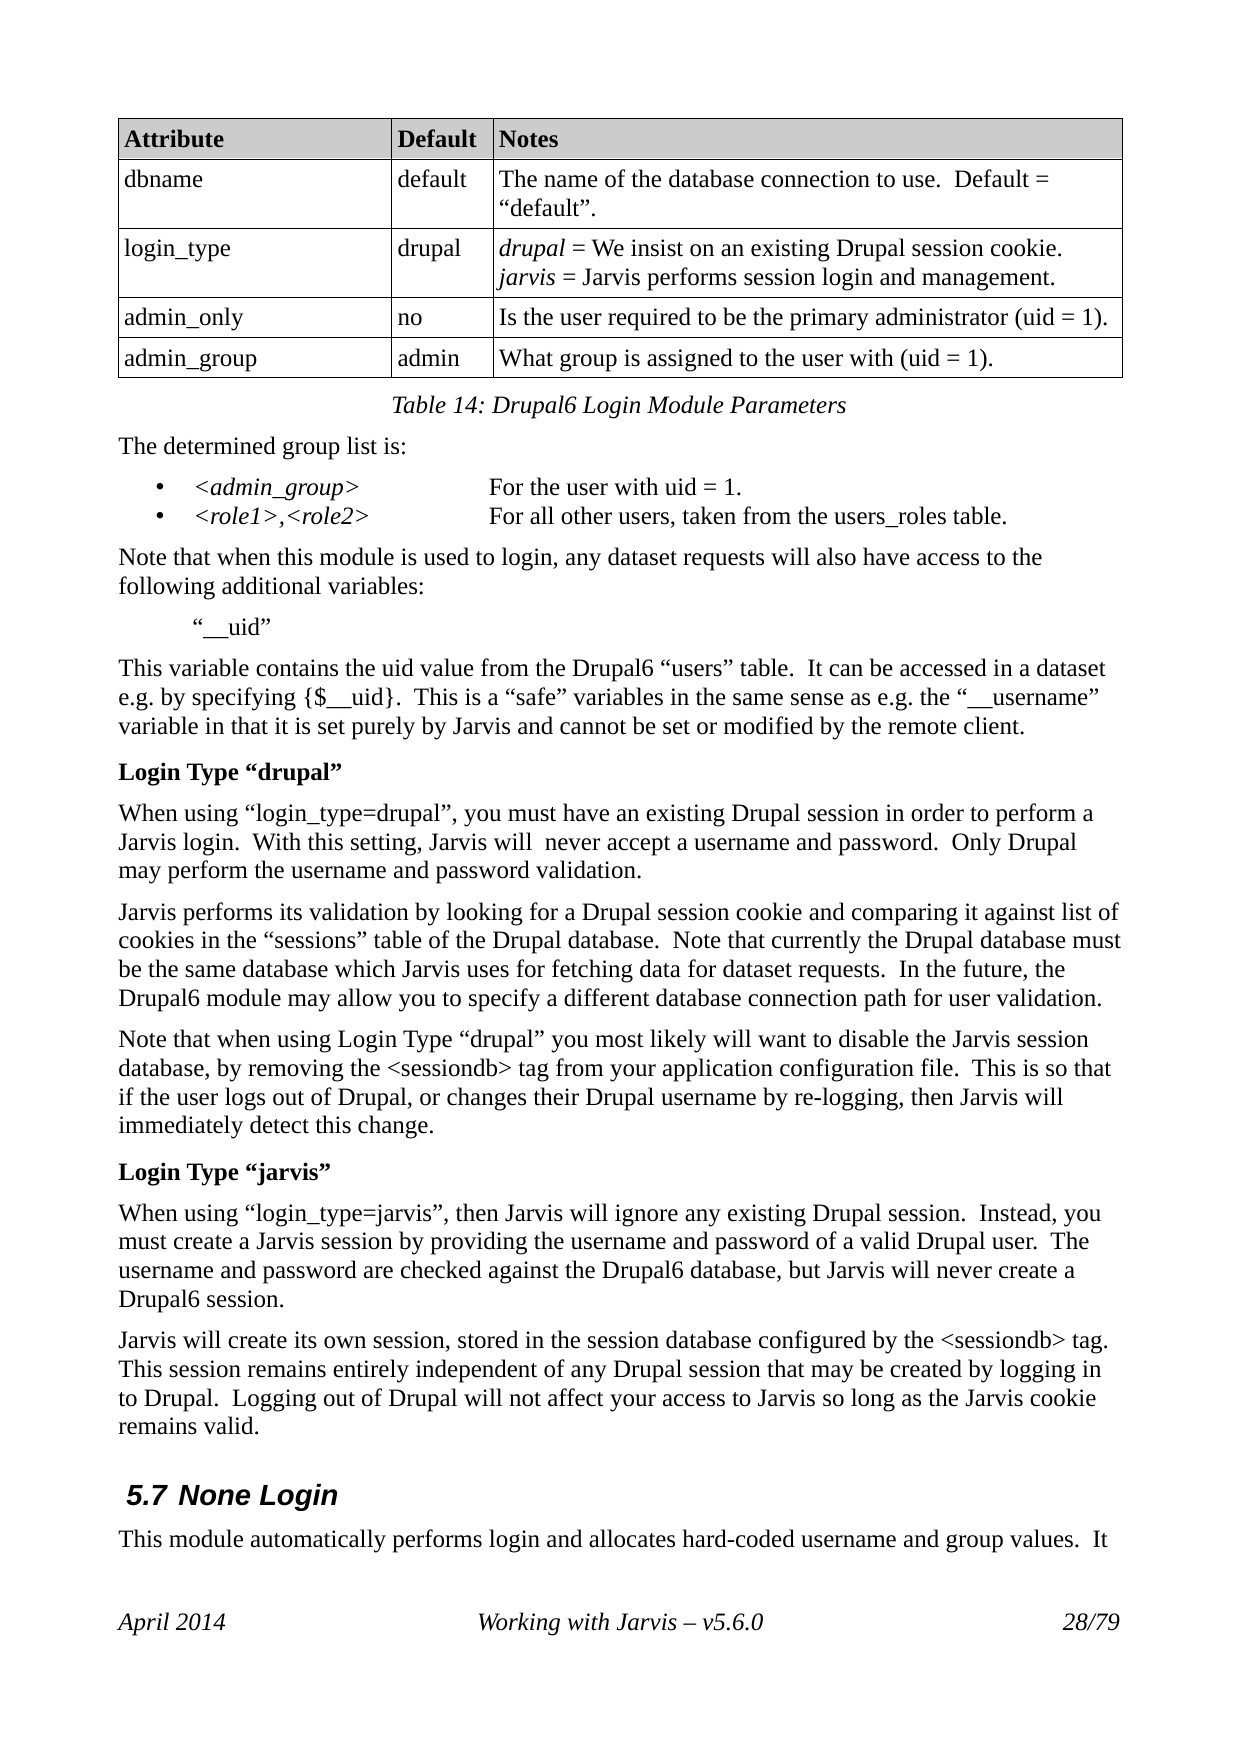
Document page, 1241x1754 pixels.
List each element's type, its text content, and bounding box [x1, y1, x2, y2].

table_header Default [392, 119, 493, 158]
list <role1>,<role2> For all other users, taken from the users_roles table. [156, 501, 1122, 530]
table_cell dbname [119, 160, 391, 227]
table_cell admin [392, 338, 493, 377]
table_cell no [392, 298, 493, 337]
text The determined group list is: [118, 431, 1122, 460]
text “__uid” [118, 612, 1122, 641]
subtitle Login Type “jarvis” [118, 1157, 1122, 1185]
table_cell drupal = We insist on an existing Drupal session cookie. jarvis = Jarvis performs session login and management. [494, 229, 1122, 297]
table_cell What group is assigned to the user with (uid = 1). [494, 338, 1122, 377]
table_cell The name of the database connection to use. Default = “default”. [494, 160, 1122, 227]
text Jarvis performs its validation by looking for a Drupal session cookie and comparing it against list of cookies in the “sessions” table of the Drupal database. Note that currently the Drupal database must be the same database which Jarvis uses for fetching data for dataset requests. In the future, the Drupal6 module may allow you to specify a different database connection path for user validation. [118, 897, 1122, 1012]
subtitle None Login [118, 1478, 1122, 1511]
text When using “login_type=drupal”, you must have an existing Drupal session in order to perform a Jarvis login. With this setting, Jarvis will never accept a username and password. Only Drupal may perform the username and password validation. [118, 798, 1122, 884]
table_cell admin_only [119, 298, 391, 337]
subtitle Login Type “drupal” [118, 757, 1122, 786]
text This variable contains the uid value from the Drupal6 “users” table. It can be accessed in a dataset e.g. by specifying {$__uid}. This is a “safe” variables in the same sense as e.g. the “__username” variable in that it is set purely by Jarvis and cannot be set or modified by the remote client. [118, 653, 1122, 740]
table_cell login_type [119, 229, 391, 297]
table_cell default [392, 160, 493, 227]
text When using “login_type=jarvis”, then Jarvis will ignore any existing Drupal session. Instead, you must create a Jarvis session by providing the username and password of a valid Drupal user. The username and password are checked against the Drupal6 database, but Jarvis will never create a Drupal6 session. [118, 1198, 1122, 1313]
table_cell admin_group [119, 338, 391, 377]
table_header Notes [494, 119, 1122, 158]
list <admin_group> For the user with uid = 1. [156, 472, 1122, 501]
text This module automatically performs login and allocates hard-coded username and group values. It [118, 1524, 1122, 1552]
table_cell drupal [392, 229, 493, 297]
text Table 14: Drupal6 Login Module Parameters [118, 390, 1122, 418]
text Note that when using Login Type “drupal” you most likely will want to disable the Jarvis session database, by removing the <sessiondb> tag from your application configuration file. This is so that if the user logs out of Drupal, or changes their Drupal username by re-logging, then Jarvis will immediately detect this change. [118, 1024, 1122, 1139]
table_cell Is the user required to be the primary administrator (uid = 1). [494, 298, 1122, 337]
table_header Attribute [119, 119, 391, 158]
text Note that when this module is used to login, any dataset requests will also have access to the following additional variables: [118, 542, 1122, 600]
text Jarvis will create its own session, stored in the session database configured by the <sessiondb> tag. This session remains entirely independent of any Drupal session that may be created by logging in to Drupal. Logging out of Drupal will not affect your access to Jarvis so long as the Jarvis cookie remains valid. [118, 1325, 1122, 1440]
